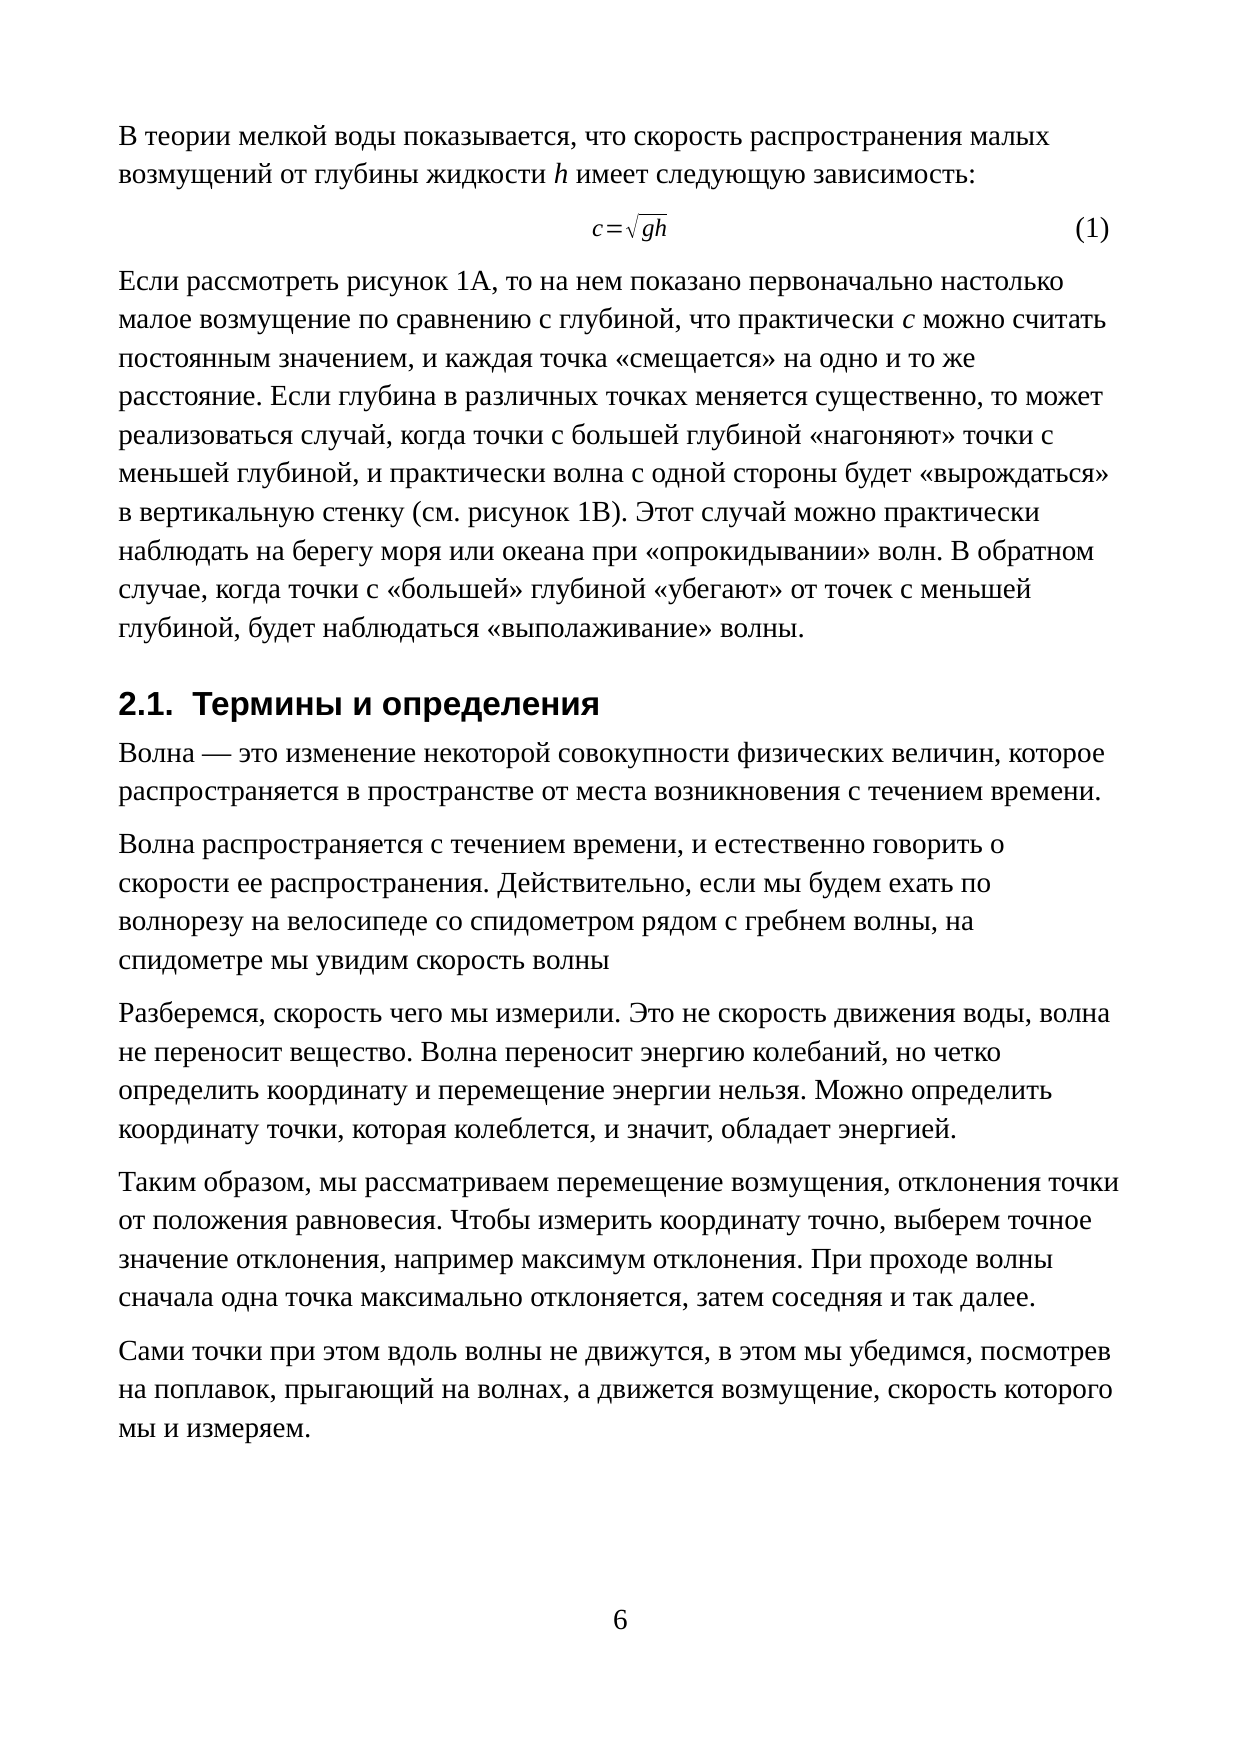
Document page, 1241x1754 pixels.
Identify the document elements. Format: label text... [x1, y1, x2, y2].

text Разберемся, скорость чего мы измерили. Это не скорость движения воды, волна не переносит вещество. Волна переносит энергию колебаний, но четко определить координату и перемещение энергии нельзя. Можно определить координату точки, которая колеблется, и значит, обладает энергией. [118, 995, 1122, 1144]
text В теории мелкой воды показывается, что скорость распространения малых возмущений от глубины жидкости h имеет следующую зависимость: [118, 118, 1122, 190]
text Волна — это изменение некоторой совокупности физических величин, которое распространяется в пространстве от места возникновения с течением времени. [118, 735, 1122, 807]
text Если рассмотреть рисунок 1A, то на нем показано первоначально настолько малое возмущение по сравнению с глубиной, что практически c можно считать постоянным значением, и каждая точка «смещается» на одно и то же расстояние. Если глубина в различных точках меняется существенно, то может реализоваться случай, когда точки с большей глубиной «нагоняют» точки с меньшей глубиной, и практически волна с одной стороны будет «вырождаться» в вертикальную стенку (см. рисунок 1B). Этот случай можно практически наблюдать на берегу моря или океана при «опрокидывании» волн. В обратном случае, когда точки с «большей» глубиной «убегают» от точек с меньшей глубиной, будет наблюдаться «выполаживание» волны. [118, 263, 1122, 643]
subtitle Термины и определения [118, 684, 1122, 722]
text Сами точки при этом вдоль волны не движутся, в этом мы убедимся, посмотрев на поплавок, прыгающий на волнах, а движется возмущение, скорость которого мы и измеряем. [118, 1333, 1122, 1443]
text Таким образом, мы рассматриваем перемещение возмущения, отклонения точки от положения равновесия. Чтобы измерить координату точно, выберем точное значение отклонения, например максимум отклонения. При проходе волны сначала одна точка максимально отклоняется, затем соседняя и так далее. [118, 1164, 1122, 1313]
text Волна распространяется с течением времени, и естественно говорить о скорости ее распространения. Действительно, если мы будем ехать по волнорезу на велосипеде со спидометром рядом с гребнем волны, на спидометре мы увидим скорость волны [118, 826, 1122, 976]
text (1) [118, 210, 1122, 243]
